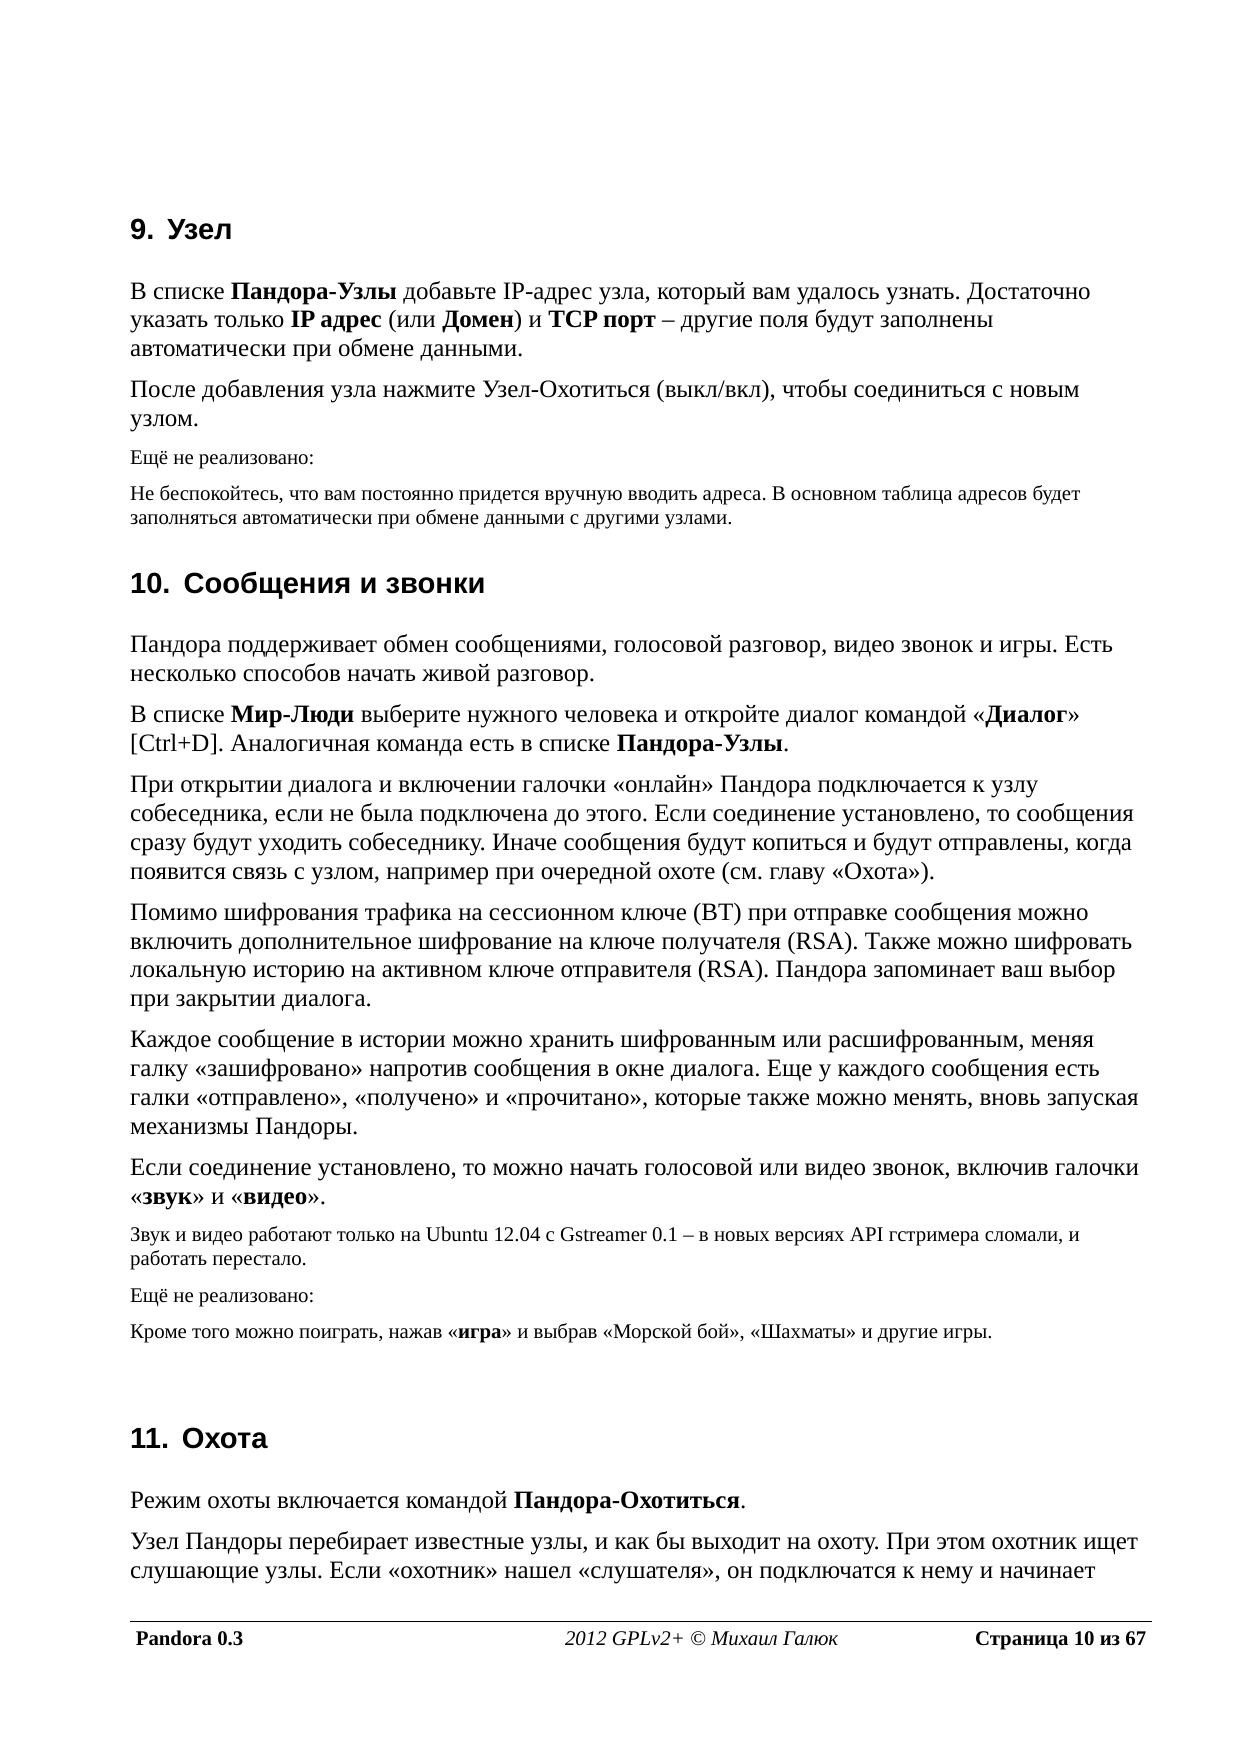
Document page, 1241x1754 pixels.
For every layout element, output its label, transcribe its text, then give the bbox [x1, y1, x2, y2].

text Если соединение установлено, то можно начать голосовой или видео звонок, включив галочки «звук» и «видео». [130, 1152, 1152, 1209]
text Кроме того можно поиграть, нажав «игра» и выбрав «Морской бой», «Шахматы» и другие игры. [130, 1319, 1152, 1343]
subtitle Узел [130, 212, 1152, 246]
text Ещё не реализовано: [130, 1283, 1152, 1307]
text Не беспокойтесь, что вам постоянно придется вручную вводить адреса. В основном таблица адресов будет заполняться автоматически при обмене данными с другими узлами. [130, 481, 1152, 529]
text Каждое сообщение в истории можно хранить шифрованным или расшифрованным, меняя галку «зашифровано» напротив сообщения в окне диалога. Еще у каждого сообщения есть галки «отправлено», «получено» и «прочитано», которые также можно менять, вновь запуская механизмы Пандоры. [130, 1024, 1152, 1139]
text Пандора поддерживает обмен сообщениями, голосовой разговор, видео звонок и игры. Есть несколько способов начать живой разговор. [130, 629, 1152, 687]
text Звук и видео работают только на Ubuntu 12.04 с Gstreamer 0.1 – в новых версиях API гстримера сломали, и работать перестало. [130, 1222, 1152, 1270]
text Ещё не реализовано: [130, 444, 1152, 469]
text Режим охоты включается командой Пандора-Охотиться. [130, 1485, 1152, 1514]
subtitle Сообщения и звонки [130, 566, 1152, 599]
text После добавления узла нажмите Узел-Охотиться (выкл/вкл), чтобы соединиться с новым узлом. [130, 374, 1152, 432]
text При открытии диалога и включении галочки «онлайн» Пандора подключается к узлу собеседника, если не была подключена до этого. Если соединение установлено, то сообщения сразу будут уходить собеседнику. Иначе сообщения будут копиться и будут отправлены, когда появится связь с узлом, например при очередной охоте (см. главу «Охота»). [130, 769, 1152, 884]
text Узел Пандоры перебирает известные узлы, и как бы выходит на охоту. При этом охотник ищет слушающие узлы. Если «охотник» нашел «слушателя», он подключатся к нему и начинает [130, 1526, 1152, 1584]
text В списке Мир-Люди выберите нужного человека и откройте диалог командой «Диалог» [Ctrl+D]. Аналогичная команда есть в списке Пандора-Узлы. [130, 699, 1152, 757]
text Помимо шифрования трафика на сессионном ключе (BT) при отправке сообщения можно включить дополнительное шифрование на ключе получателя (RSA). Также можно шифровать локальную историю на активном ключе отправителя (RSA). Пандора запоминает ваш выбор при закрытии диалога. [130, 897, 1152, 1012]
subtitle Охота [130, 1421, 1152, 1455]
text В списке Пандора-Узлы добавьте IP-адрес узла, который вам удалось узнать. Достаточно указать только IP адрес (или Домен) и TCP порт – другие поля будут заполнены автоматически при обмене данными. [130, 276, 1152, 362]
